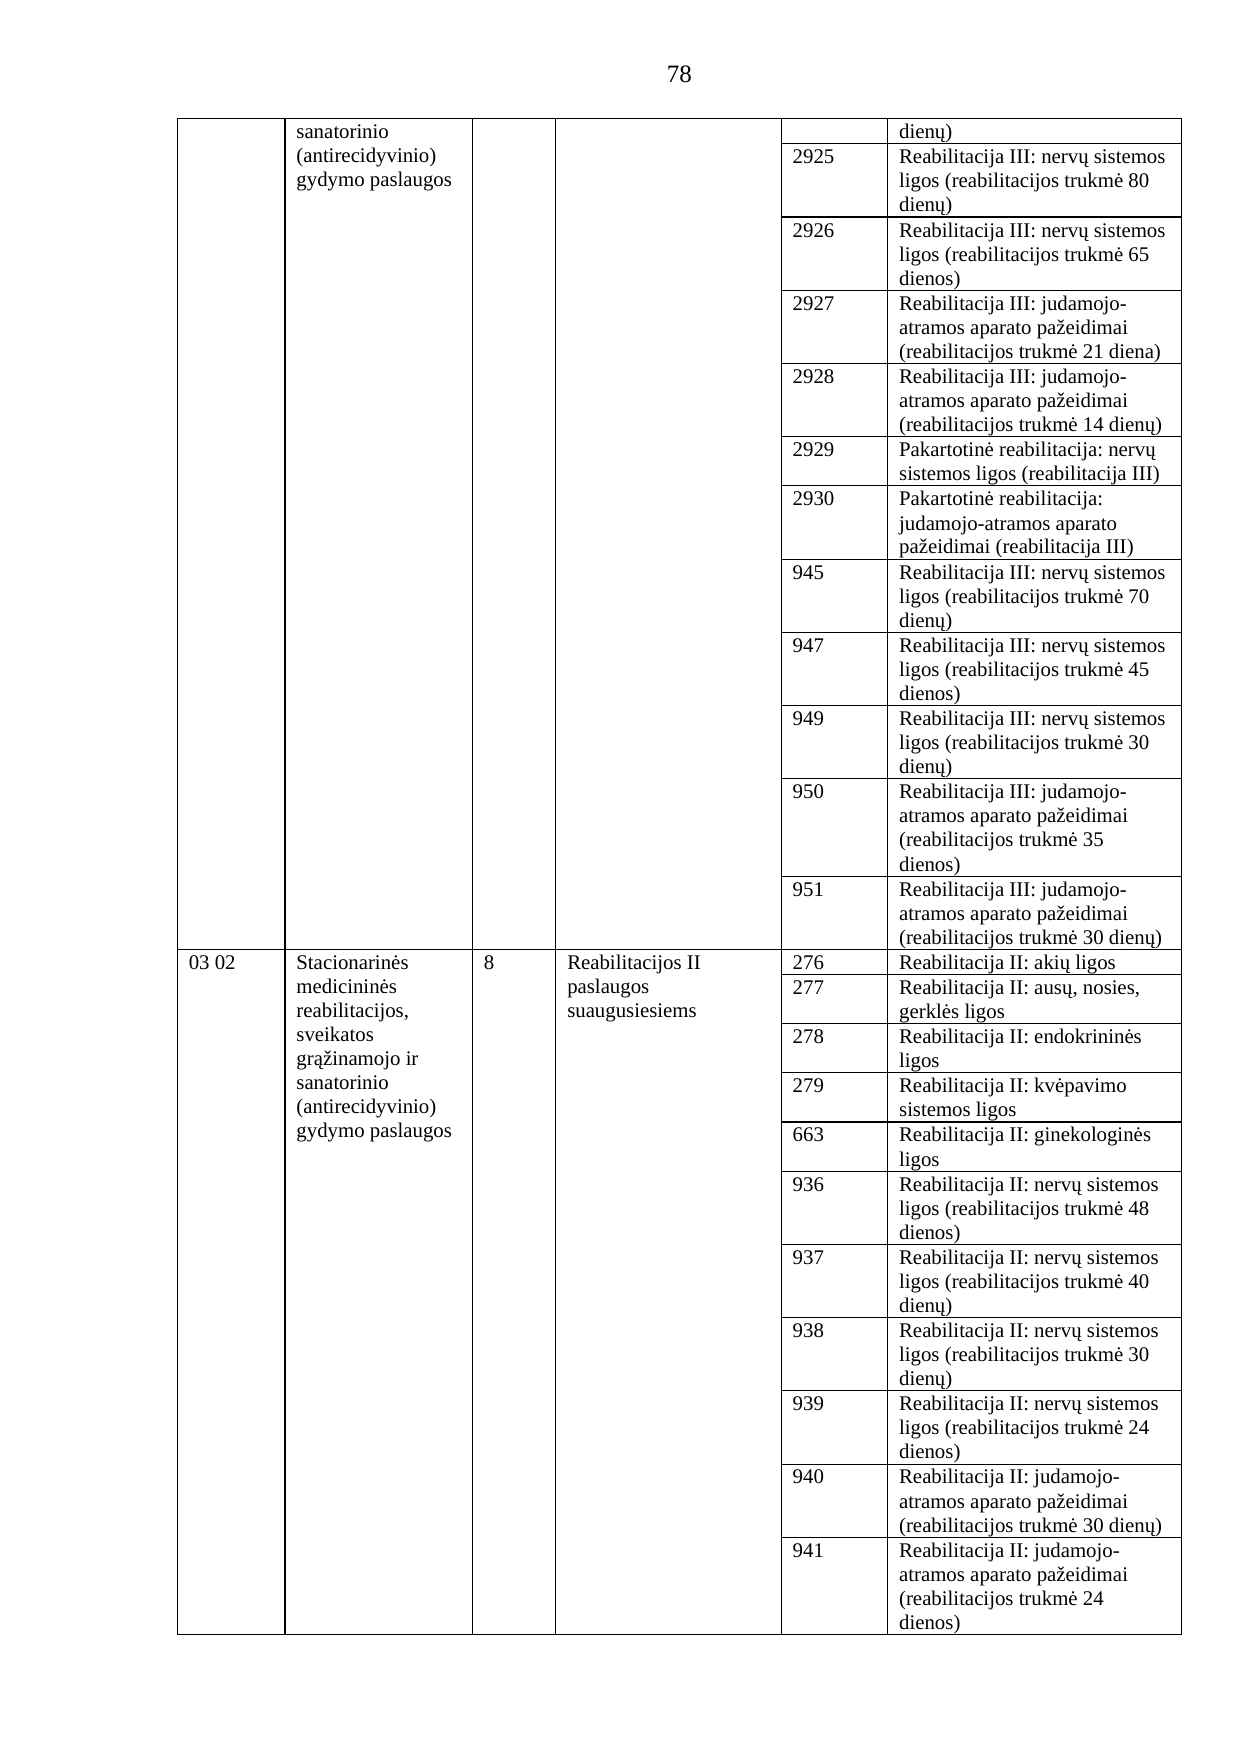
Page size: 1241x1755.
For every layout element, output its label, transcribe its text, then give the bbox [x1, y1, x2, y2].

table_cell 947 [782, 633, 887, 705]
table_cell Reabilitacija II: ausų, nosies, gerklės ligos [888, 975, 1181, 1023]
table_cell Reabilitacija III: judamojo-atramos aparato pažeidimai (reabilitacijos trukmė 30 dienų) [888, 877, 1181, 949]
table_cell 276 [782, 950, 887, 974]
table_cell Reabilitacija III: nervų sistemos ligos (reabilitacijos trukmė 70 dienų) [888, 560, 1181, 632]
table_cell 2925 [782, 144, 887, 216]
table_cell Stacionarinės medicininės reabilitacijos, sveikatos grąžinamojo ir sanatorinio (antirecidyvinio) gydymo paslaugos [286, 950, 472, 1634]
table_cell [782, 119, 887, 143]
table_cell Reabilitacija III: nervų sistemos ligos (reabilitacijos trukmė 30 dienų) [888, 706, 1181, 778]
table_cell Reabilitacija II: nervų sistemos ligos (reabilitacijos trukmė 48 dienos) [888, 1172, 1181, 1244]
table_cell Reabilitacija II: nervų sistemos ligos (reabilitacijos trukmė 30 dienų) [888, 1318, 1181, 1390]
table_cell sanatorinio (antirecidyvinio) gydymo paslaugos [286, 119, 472, 949]
table_cell Reabilitacijos II paslaugos suaugusiesiems [556, 950, 781, 1634]
table_cell dienų) [888, 119, 1181, 143]
table_cell [556, 119, 781, 949]
table_cell Reabilitacija III: nervų sistemos ligos (reabilitacijos trukmė 65 dienos) [888, 218, 1181, 290]
table_cell Reabilitacija II: nervų sistemos ligos (reabilitacijos trukmė 24 dienos) [888, 1391, 1181, 1463]
table_cell 278 [782, 1024, 887, 1072]
table_cell [473, 119, 555, 949]
table_cell Reabilitacija II: judamojo-atramos aparato pažeidimai (reabilitacijos trukmė 30 dienų) [888, 1465, 1181, 1537]
table_cell 277 [782, 975, 887, 1023]
table_cell 950 [782, 779, 887, 876]
table_cell 938 [782, 1318, 887, 1390]
table_cell Reabilitacija III: judamojo-atramos aparato pažeidimai (reabilitacijos trukmė 14 dienų) [888, 364, 1181, 436]
table_cell 2926 [782, 218, 887, 290]
table_cell 937 [782, 1245, 887, 1317]
table_cell 951 [782, 877, 887, 949]
table_cell 2929 [782, 437, 887, 485]
table_cell 03 02 [178, 950, 284, 1634]
table_cell Reabilitacija II: nervų sistemos ligos (reabilitacijos trukmė 40 dienų) [888, 1245, 1181, 1317]
table_cell Reabilitacija III: nervų sistemos ligos (reabilitacijos trukmė 80 dienų) [888, 144, 1181, 216]
table_cell 8 [473, 950, 555, 1634]
table_cell 279 [782, 1073, 887, 1121]
table_cell Reabilitacija II: endokrininės ligos [888, 1024, 1181, 1072]
table_cell 939 [782, 1391, 887, 1463]
table_cell Pakartotinė reabilitacija: judamojo-atramos aparato pažeidimai (reabilitacija III) [888, 486, 1181, 558]
table_cell Pakartotinė reabilitacija: nervų sistemos ligos (reabilitacija III) [888, 437, 1181, 485]
table_cell 936 [782, 1172, 887, 1244]
table_cell 940 [782, 1465, 887, 1537]
table_cell Reabilitacija III: judamojo-atramos aparato pažeidimai (reabilitacijos trukmė 21 diena) [888, 291, 1181, 363]
table_cell Reabilitacija II: kvėpavimo sistemos ligos [888, 1073, 1181, 1121]
table_cell Reabilitacija III: judamojo-atramos aparato pažeidimai (reabilitacijos trukmė 35 dienos) [888, 779, 1181, 876]
table_cell 2928 [782, 364, 887, 436]
table_cell Reabilitacija III: nervų sistemos ligos (reabilitacijos trukmė 45 dienos) [888, 633, 1181, 705]
table_cell 2930 [782, 486, 887, 558]
table_cell 949 [782, 706, 887, 778]
table_cell [178, 119, 284, 949]
table_cell Reabilitacija II: akių ligos [888, 950, 1181, 974]
table_cell 663 [782, 1123, 887, 1171]
table_cell Reabilitacija II: ginekologinės ligos [888, 1123, 1181, 1171]
table_cell 2927 [782, 291, 887, 363]
table_cell 941 [782, 1538, 887, 1634]
table_cell Reabilitacija II: judamojo-atramos aparato pažeidimai (reabilitacijos trukmė 24 dienos) [888, 1538, 1181, 1634]
table_cell 945 [782, 560, 887, 632]
